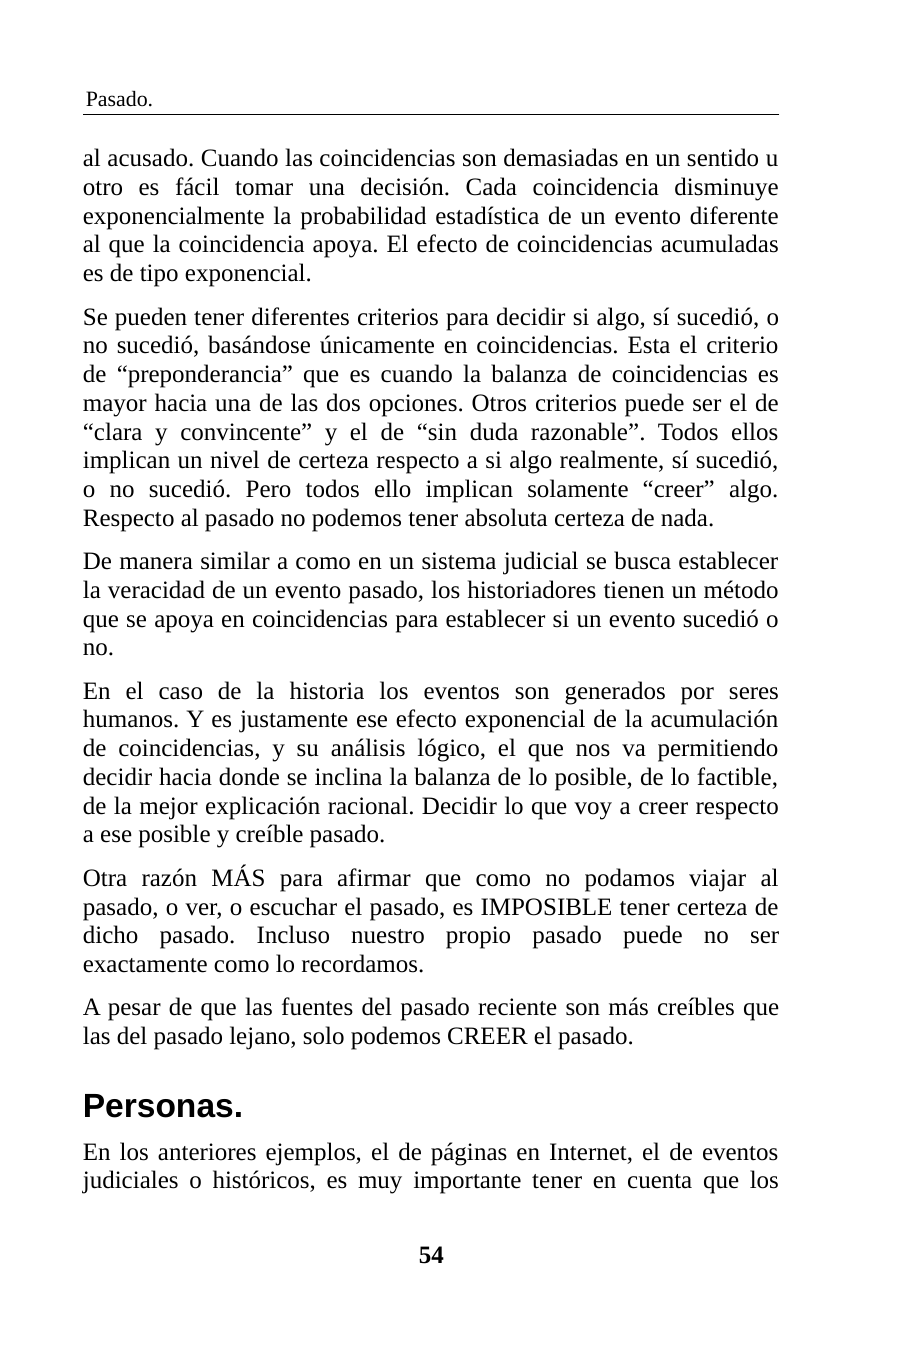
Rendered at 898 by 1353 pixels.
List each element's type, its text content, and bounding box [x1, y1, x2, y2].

text En los anteriores ejemplos, el de páginas en Internet, el de eventos judiciales o históricos, es muy importante tener en cuenta que los [83, 1137, 779, 1194]
text En el caso de la historia los eventos son generados por seres humanos. Y es justamente ese efecto exponencial de la acumulación de coincidencias, y su análisis lógico, el que nos va permitiendo decidir hacia donde se inclina la balanza de lo posible, de lo factible, de la mejor explicación racional. Decidir lo que voy a creer respecto a ese posible y creíble pasado. [83, 676, 779, 848]
text A pesar de que las fuentes del pasado reciente son más creíbles que las del pasado lejano, solo podemos CREER el pasado. [83, 992, 779, 1050]
text al acusado. Cuando las coincidencias son demasiadas en un sentido u otro es fácil tomar una decisión. Cada coincidencia disminuye exponencialmente la probabilidad estadística de un evento diferente al que la coincidencia apoya. El efecto de coincidencias acumuladas es de tipo exponencial. [83, 143, 779, 287]
text Otra razón MÁS para afirmar que como no podamos viajar al pasado, o ver, o escuchar el pasado, es IMPOSIBLE tener certeza de dicho pasado. Incluso nuestro propio pasado puede no ser exactamente como lo recordamos. [83, 863, 779, 978]
text De manera similar a como en un sistema judicial se busca establecer la veracidad de un evento pasado, los historiadores tienen un método que se apoya en coincidencias para establecer si un evento sucedió o no. [83, 546, 779, 661]
subtitle Personas. [83, 1085, 779, 1124]
text Se pueden tener diferentes criterios para decidir si algo, sí sucedió, o no sucedió, basándose únicamente en coincidencias. Esta el criterio de “preponderancia” que es cuando la balanza de coincidencias es mayor hacia una de las dos opciones. Otros criterios puede ser el de “clara y convincente” y el de “sin duda razonable”. Todos ellos implican un nivel de certeza respecto a si algo realmente, sí sucedió, o no sucedió. Pero todos ello implican solamente “creer” algo. Respecto al pasado no podemos tener absoluta certeza de nada. [83, 302, 779, 532]
